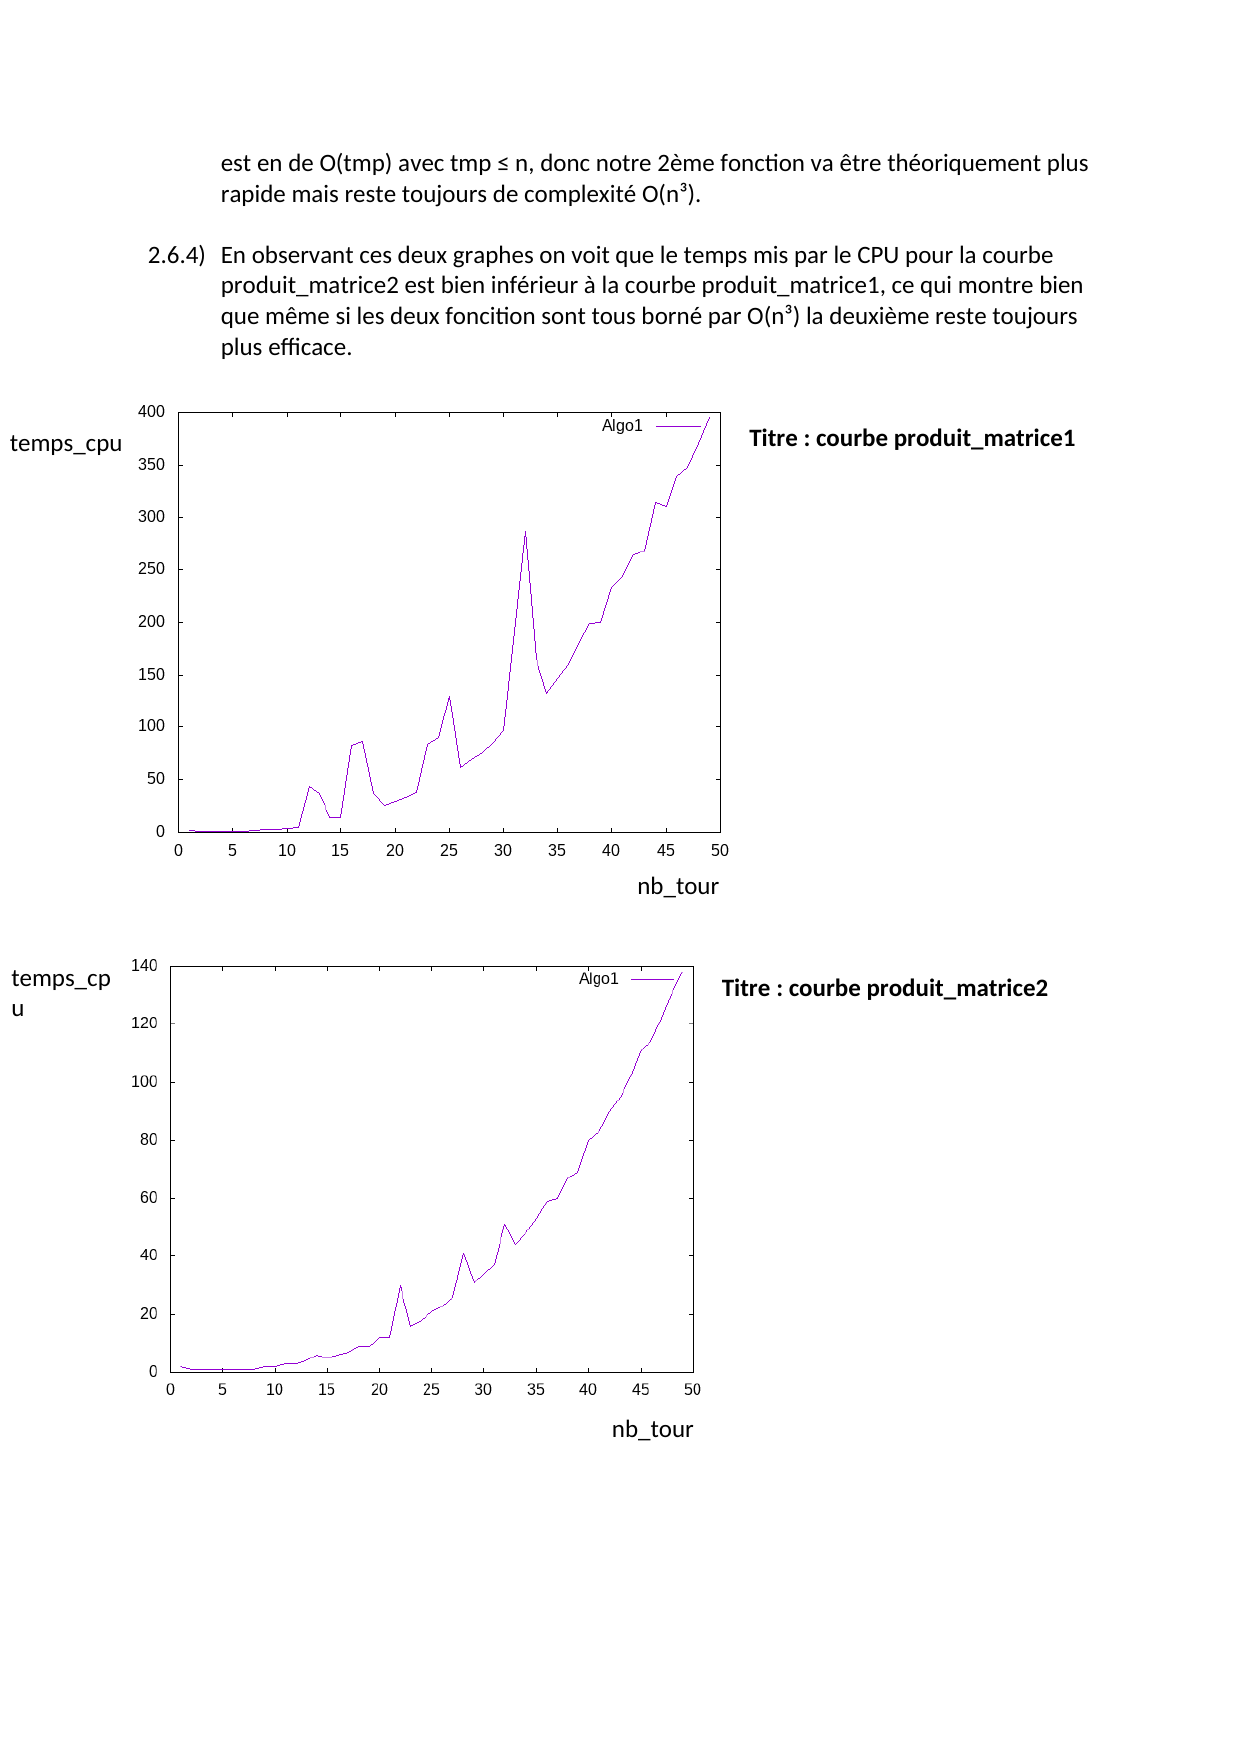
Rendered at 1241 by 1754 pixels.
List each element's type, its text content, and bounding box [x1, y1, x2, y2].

text 2.6.4) En observant ces deux graphes on voit que le temps mis par le CPU pour la courbe produit_matrice2 est bien inférieur à la courbe produit_matrice1, ce qui montre bien que même si les deux foncition sont tous borné par O(n³) la deuxième reste toujours plus efficace. [148, 239, 1093, 361]
text est en de O(tmp) avec tmp ≤ n, donc notre 2ème fonction va être théoriquement plus rapide mais reste toujours de complexité O(n³). [148, 148, 1093, 209]
picture [107, 947, 722, 1409]
picture [113, 393, 749, 870]
text temps_cpu [11, 962, 113, 1020]
text temps_cpu [9, 427, 126, 457]
text nb_tour [637, 870, 757, 901]
text nb_tour [612, 1413, 732, 1444]
text Titre : courbe produit_matrice2 [722, 972, 1093, 1002]
text Titre : courbe produit_matrice1 [749, 422, 1093, 453]
text [9, 457, 126, 504]
